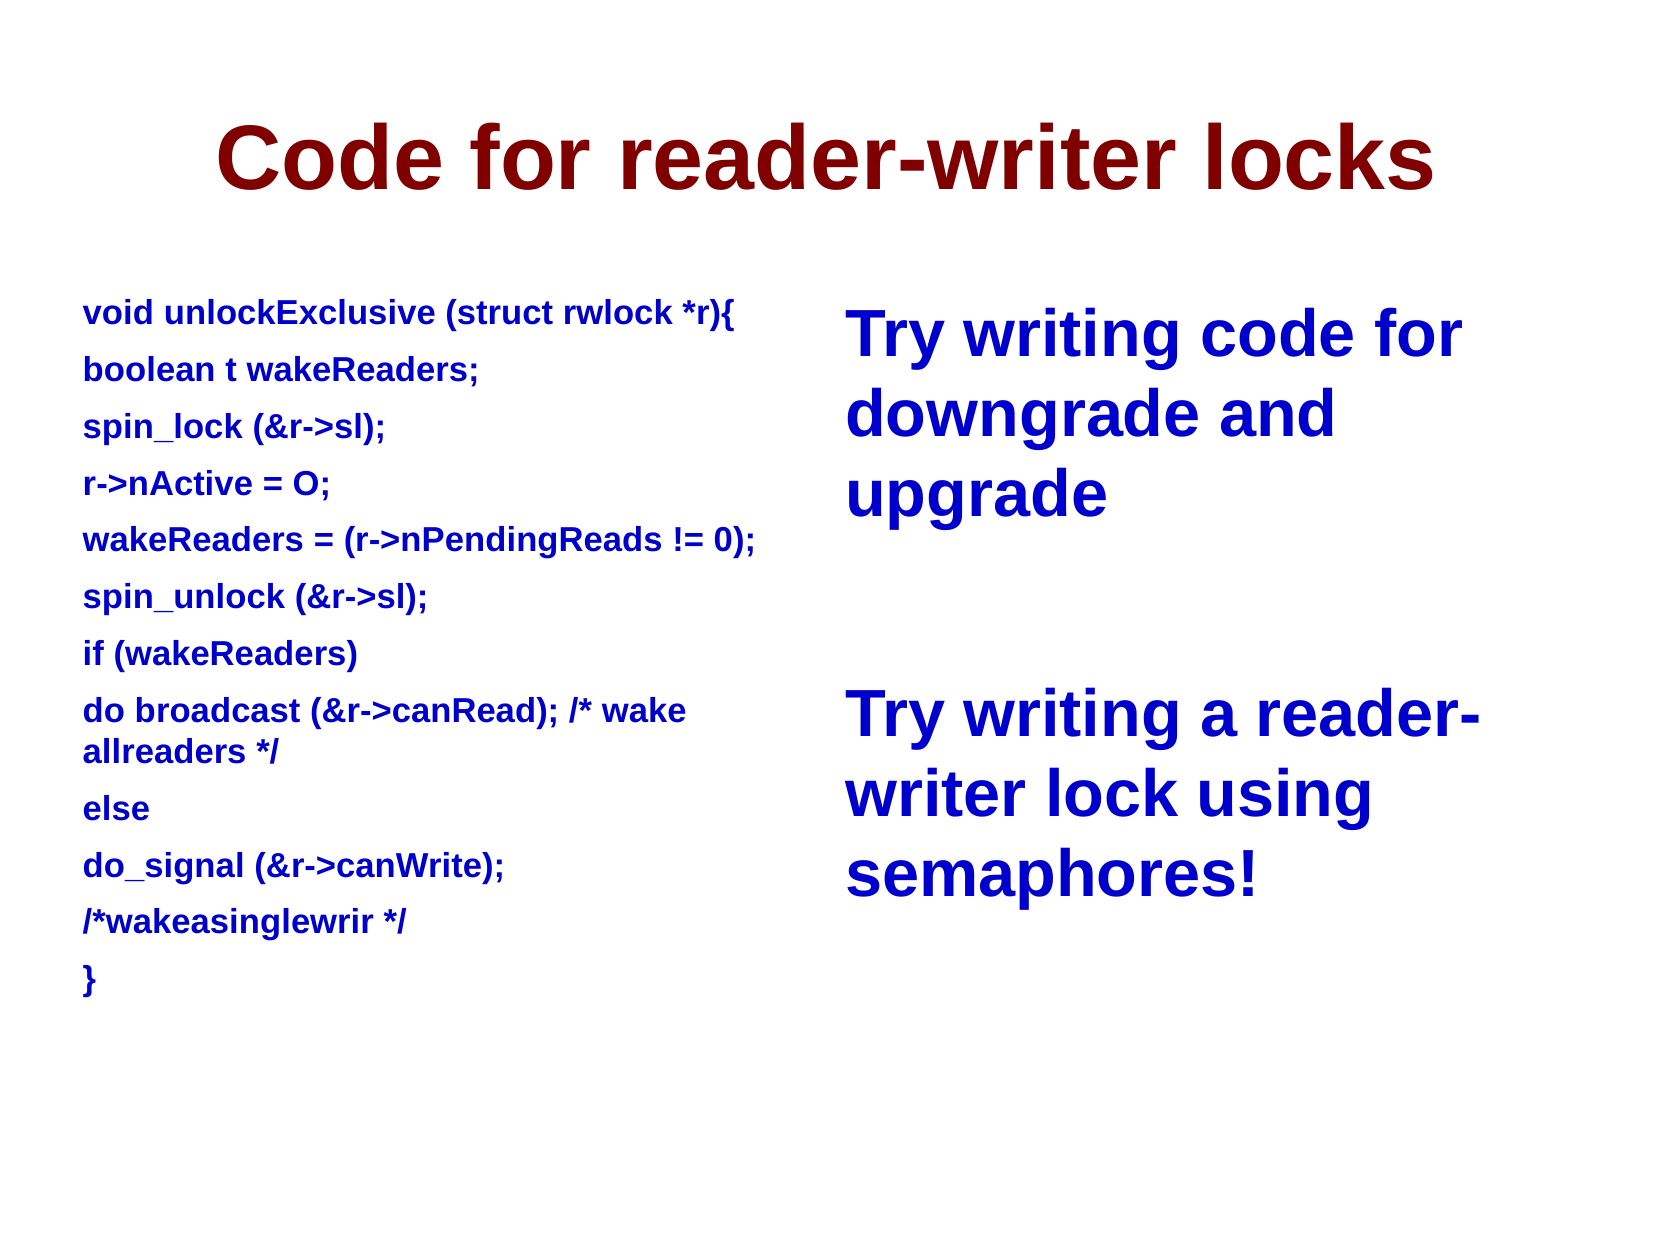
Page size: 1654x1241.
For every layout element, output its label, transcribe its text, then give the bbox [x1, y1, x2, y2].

list void unlockExclusive (struct rwlock *r){ boolean t wakeReaders; spin_lock (&r->sl); r->nActive = O; wakeReaders = (r->nPendingReads != 0); spin_unlock (&r->sl); if (wakeReaders) do broadcast (&r->canRead); /* wake allreaders */ else do_signal (&r->canWrite); /*wakeasinglewrir */ } [82, 290, 809, 1010]
title Code for reader-writer locks [82, 49, 1571, 257]
list Try writing code for downgrade and upgrade Try writing a reader-writer lock using semaphores! [845, 290, 1572, 1010]
